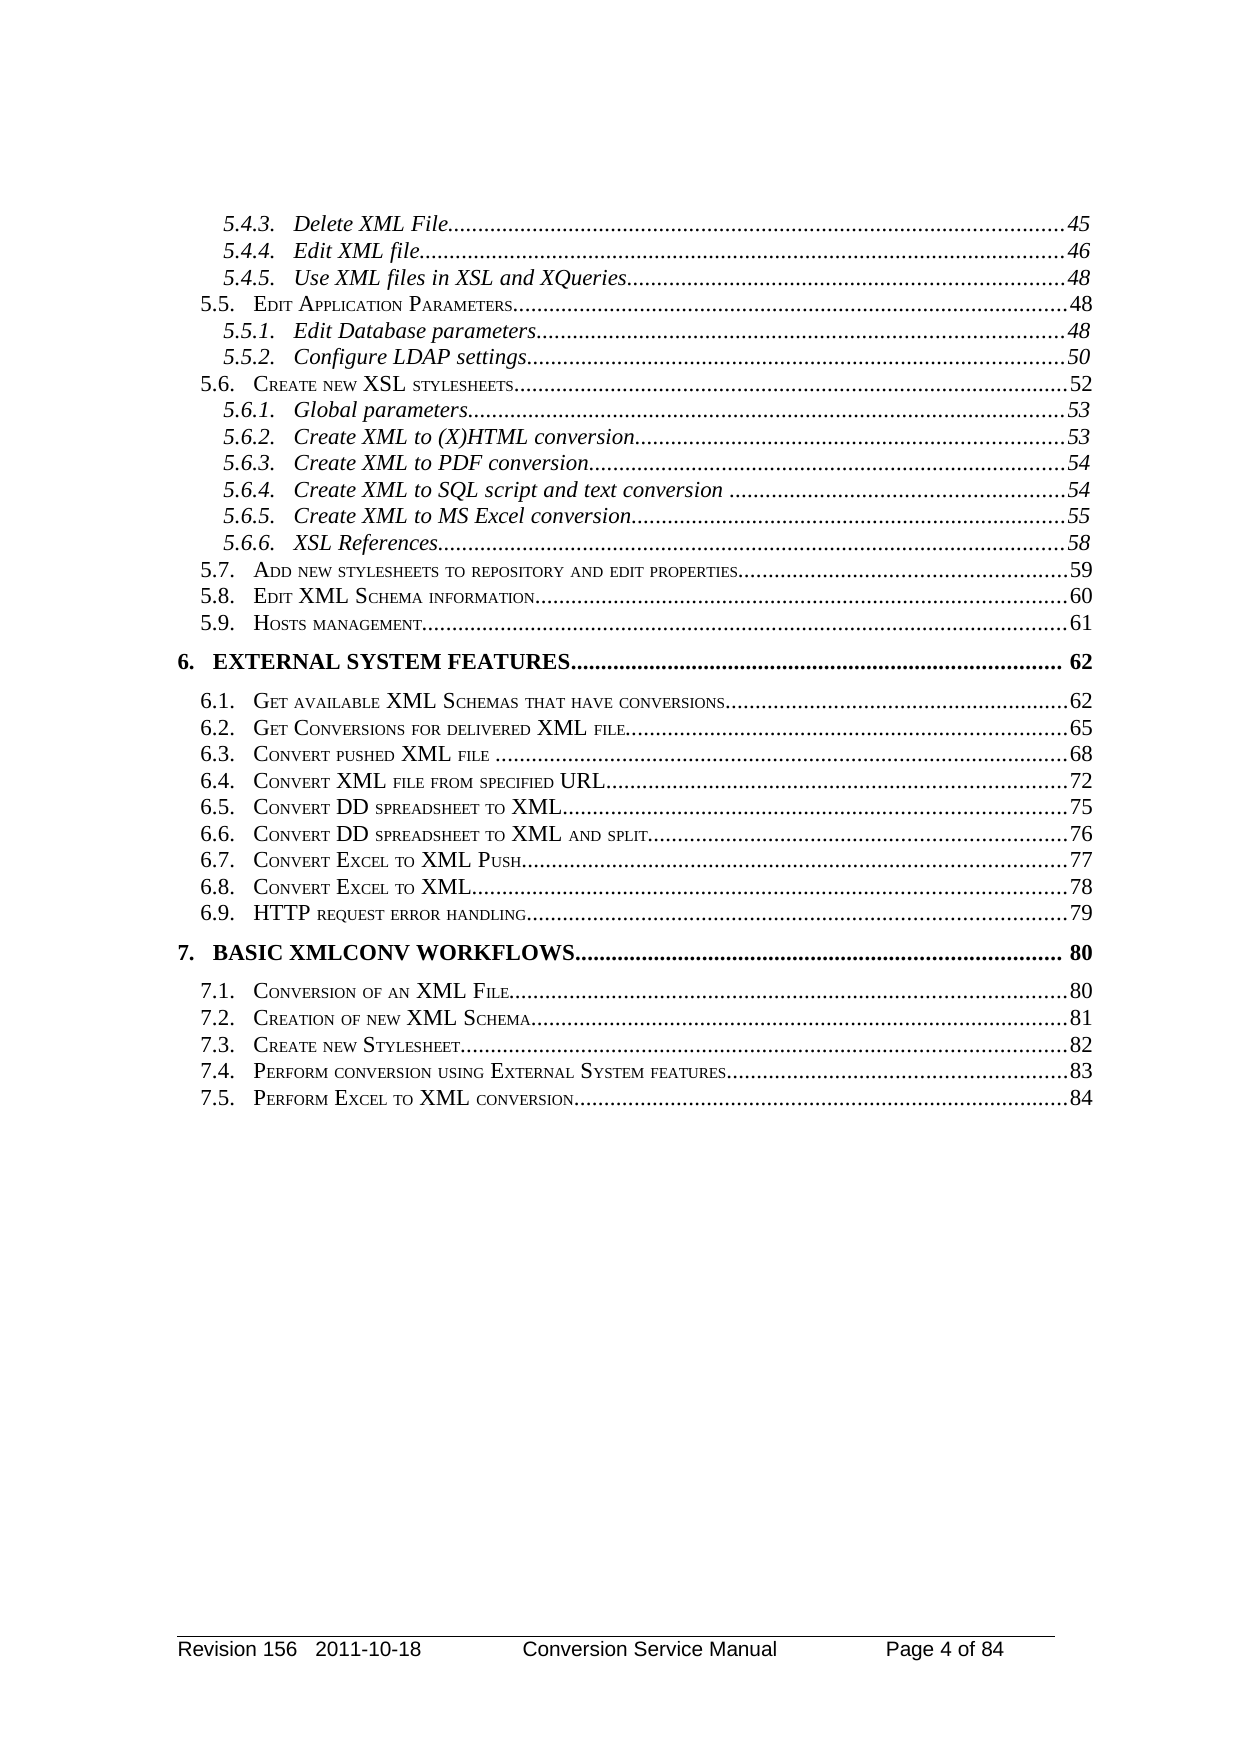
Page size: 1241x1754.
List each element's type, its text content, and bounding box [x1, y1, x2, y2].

text 5.6. Create new XSL stylesheets 52 [200, 369, 1092, 396]
text 6.8. Convert Excel to XML 78 [200, 873, 1092, 899]
text 6.6. Convert DD spreadsheet to XML and split 76 [200, 819, 1092, 846]
text 5.6.4. Create XML to SQL script and text conversion 54 [223, 476, 1092, 502]
text 5.7. Add new stylesheets to repository and edit properties 59 [200, 556, 1092, 582]
text 5.6.6. XSL References 58 [223, 529, 1092, 556]
text 6.7. Convert Excel to XML Push 77 [200, 846, 1092, 873]
text 6. External system features 62 [177, 648, 1092, 674]
text 5.4.5. Use XML files in XSL and XQueries 48 [223, 263, 1092, 290]
text 5.5.2. Configure LDAP settings 50 [223, 343, 1092, 369]
text 6.3. Convert pushed XML file 68 [200, 740, 1092, 766]
text 5.6.5. Create XML to MS Excel conversion 55 [223, 502, 1092, 529]
text 7.3. Create new Stylesheet 82 [200, 1031, 1092, 1057]
text 5.6.2. Create XML to (X)HTML conversion 53 [223, 423, 1092, 449]
text 5.4.4. Edit XML file 46 [223, 237, 1092, 263]
text 7.4. Perform conversion using External System features 83 [200, 1057, 1092, 1084]
text 6.4. Convert XML file from specified URL 72 [200, 766, 1092, 793]
text 5.5.1. Edit Database parameters 48 [223, 316, 1092, 343]
text 7.5. Perform Excel to XML conversion 84 [200, 1084, 1092, 1110]
text 6.9. HTTP request error handling 79 [200, 899, 1092, 926]
text 5.6.3. Create XML to PDF conversion 54 [223, 449, 1092, 476]
text 6.5. Convert DD spreadsheet to XML 75 [200, 793, 1092, 819]
text 5.9. Hosts management 61 [200, 609, 1092, 635]
text 7. Basic XMLCONV Workflows 80 [177, 938, 1092, 965]
text 5.5. Edit Application Parameters 48 [200, 290, 1092, 316]
text 6.2. Get Conversions for delivered XML file 65 [200, 713, 1092, 740]
text 7.1. Conversion of an XML File 80 [200, 977, 1092, 1004]
text 5.4.3. Delete XML File 45 [223, 210, 1092, 237]
text 7.2. Creation of new XML Schema 81 [200, 1004, 1092, 1031]
text 6.1. Get available XML Schemas that have conversions 62 [200, 687, 1092, 713]
text 5.8. Edit XML Schema information 60 [200, 582, 1092, 609]
text 5.6.1. Global parameters 53 [223, 396, 1092, 423]
